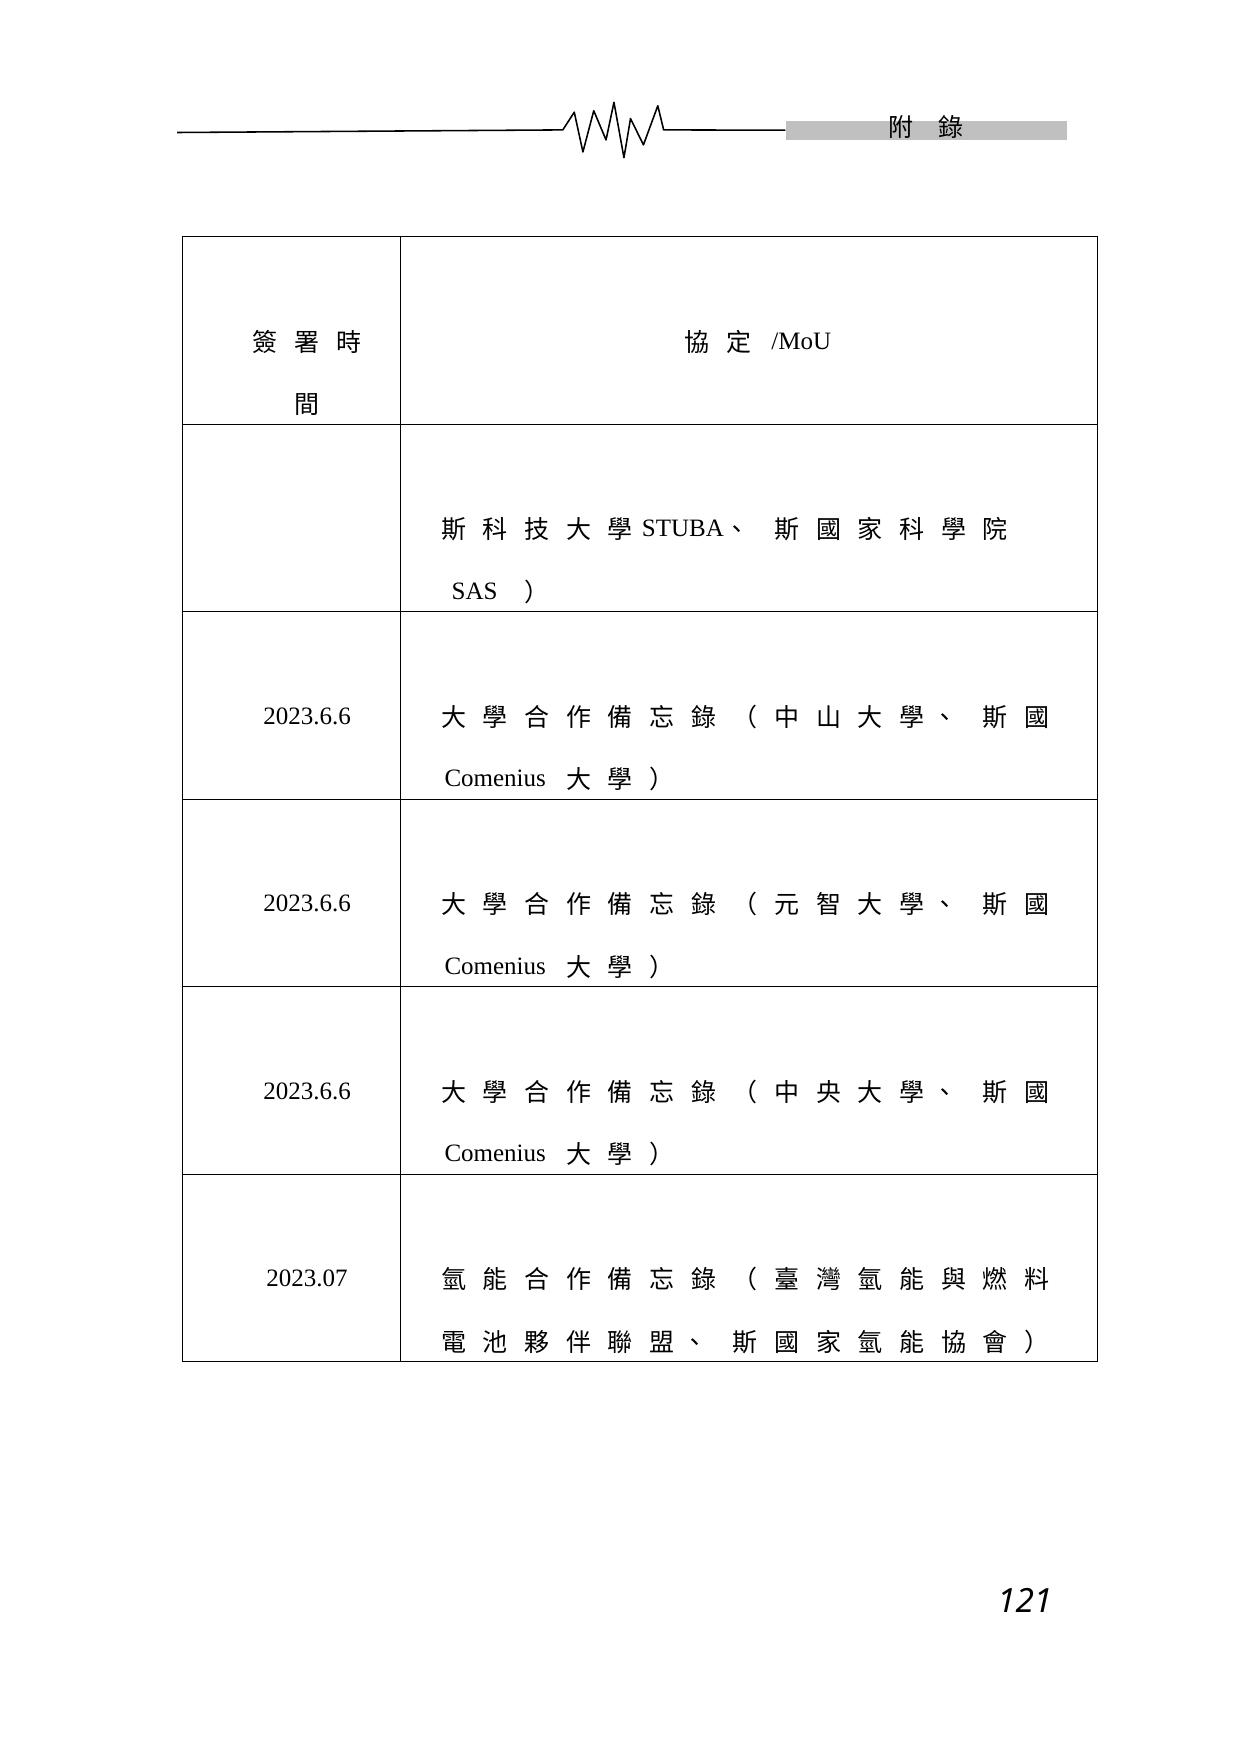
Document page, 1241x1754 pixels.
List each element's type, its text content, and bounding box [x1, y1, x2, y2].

table_cell 氫能合作備忘錄（臺灣氫能與燃料電池夥伴聯盟、斯國家氫能協會） [401, 1175, 1097, 1361]
table_header 協定/MoU [401, 237, 1097, 424]
table_cell 2023.07 [183, 1175, 400, 1361]
table_cell 大學合作備忘錄（元智大學、斯國Comenius大學） [401, 800, 1097, 986]
table_cell 大學合作備忘錄（中央大學、斯國Comenius大學） [401, 987, 1097, 1174]
table_header 簽署時間 [183, 237, 400, 424]
table_cell 2023.6.6 [183, 800, 400, 986]
table_cell 2023.6.6 [183, 612, 400, 799]
table_cell 斯科技大學STUBA、斯國家科學院SAS） [401, 425, 1097, 611]
table_cell 2023.6.6 [183, 987, 400, 1174]
table_cell 大學合作備忘錄（中山大學、斯國Comenius大學） [401, 612, 1097, 799]
table_cell [183, 425, 400, 611]
